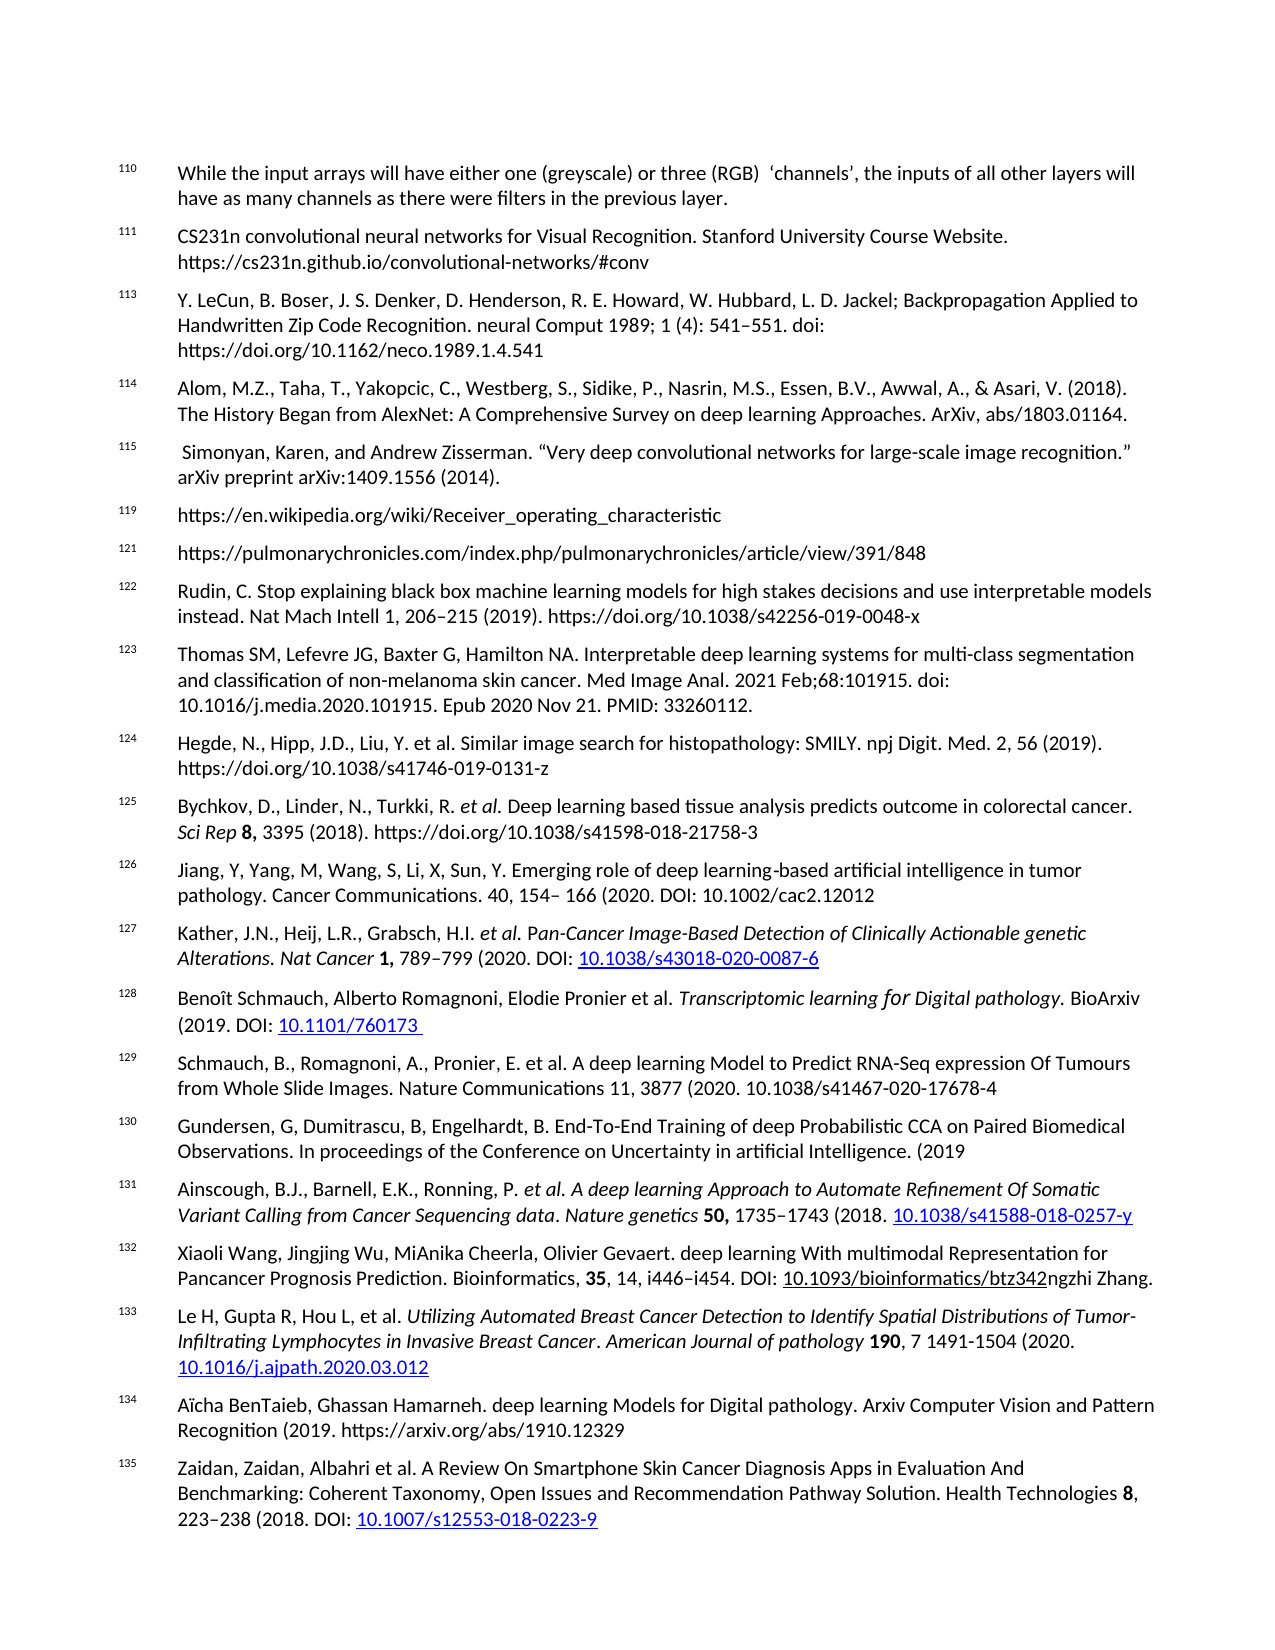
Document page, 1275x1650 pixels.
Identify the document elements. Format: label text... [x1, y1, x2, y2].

text CS231n convolutional neural networks for Visual Recognition. Stanford University Course Website. https://cs231n.github.io/convolutional-networks/#conv [118, 223, 1157, 274]
text Jiang, Y, Yang, M, Wang, S, Li, X, Sun, Y. Emerging role of deep learning‐based artificial intelligence in tumor pathology. Cancer Communications. 40, 154– 166 (2020. DOI: 10.1002/cac2.12012 [118, 857, 1157, 908]
text Y. LeCun, B. Boser, J. S. Denker, D. Henderson, R. E. Howard, W. Hubbard, L. D. Jackel; Backpropagation Applied to Handwritten Zip Code Recognition. neural Comput 1989; 1 (4): 541–551. doi: https://doi.org/10.1162/neco.1989.1.4.541 [118, 287, 1157, 363]
text Alom, M.Z., Taha, T., Yakopcic, C., Westberg, S., Sidike, P., Nasrin, M.S., Essen, B.V., Awwal, A., & Asari, V. (2018). The History Began from AlexNet: A Comprehensive Survey on deep learning Approaches. ArXiv, abs/1803.01164. [118, 376, 1157, 426]
text https://pulmonarychronicles.com/index.php/pulmonarychronicles/article/view/391/848 [118, 540, 1157, 566]
text Rudin, C. Stop explaining black box machine learning models for high stakes decisions and use interpretable models instead. Nat Mach Intell 1, 206–215 (2019). https://doi.org/10.1038/s42256-019-0048-x [118, 578, 1157, 629]
text While the input arrays will have either one (greyscale) or three (RGB) ‘channels’, the inputs of all other layers will have as many channels as there were filters in the previous layer. [118, 160, 1157, 211]
text Simonyan, Karen, and Andrew Zisserman. “Very deep convolutional networks for large-scale image recognition.” arXiv preprint arXiv:1409.1556 (2014). [118, 439, 1157, 490]
text Xiaoli Wang, Jingjing Wu, MiAnika Cheerla, Olivier Gevaert. deep learning With multimodal Representation for Pancancer Prognosis Prediction. Bioinformatics, 35, 14, i446–i454. DOI: 10.1093/bioinformatics/btz342ngzhi Zhang. [118, 1240, 1157, 1291]
text Ainscough, B.J., Barnell, E.K., Ronning, P. et al. A deep learning Approach to Automate Refinement Of Somatic Variant Calling from Cancer Sequencing data. Nature genetics 50, 1735–1743 (2018. 10.1038/s41588-018-0257-y [118, 1176, 1157, 1227]
text Thomas SM, Lefevre JG, Baxter G, Hamilton NA. Interpretable deep learning systems for multi-class segmentation and classification of non-melanoma skin cancer. Med Image Anal. 2021 Feb;68:101915. doi: 10.1016/j.media.2020.101915. Epub 2020 Nov 21. PMID: 33260112. [118, 641, 1157, 718]
text Le H, Gupta R, Hou L, et al. Utilizing Automated Breast Cancer Detection to Identify Spatial Distributions of Tumor-Infiltrating Lymphocytes in Invasive Breast Cancer. American Journal of pathology 190, 7 1491-1504 (2020. 10.1016/j.ajpath.2020.03.012 [118, 1303, 1157, 1379]
text Schmauch, B., Romagnoni, A., Pronier, E. et al. A deep learning Model to Predict RNA-Seq expression Of Tumours from Whole Slide Images. Nature Communications 11, 3877 (2020. 10.1038/s41467-020-17678-4 [118, 1050, 1157, 1101]
text Hegde, N., Hipp, J.D., Liu, Y. et al. Similar image search for histopathology: SMILY. npj Digit. Med. 2, 56 (2019). https://doi.org/10.1038/s41746-019-0131-z [118, 730, 1157, 781]
text Gundersen, G, Dumitrascu, B, Engelhardt, B. End-To-End Training of deep Probabilistic CCA on Paired Biomedical Observations. In proceedings of the Conference on Uncertainty in artificial Intelligence. (2019 [118, 1113, 1157, 1164]
text Benoît Schmauch, Alberto Romagnoni, Elodie Pronier et al. Transcriptomic learning for Digital pathology. BioArxiv (2019. DOI: 10.1101/760173 [118, 983, 1157, 1037]
text Zaidan, Zaidan, Albahri et al. A Review On Smartphone Skin Cancer Diagnosis Apps in Evaluation And Benchmarking: Coherent Taxonomy, Open Issues and Recommendation Pathway Solution. Health Technologies 8, 223–238 (2018. DOI: 10.1007/s12553-018-0223-9 [118, 1455, 1157, 1531]
text Bychkov, D., Linder, N., Turkki, R. et al. Deep learning based tissue analysis predicts outcome in colorectal cancer. Sci Rep 8, 3395 (2018). https://doi.org/10.1038/s41598-018-21758-3 [118, 793, 1157, 844]
text Kather, J.N., Heij, L.R., Grabsch, H.I. et al. Pan-Cancer Image-Based Detection of Clinically Actionable genetic Alterations. Nat Cancer 1, 789–799 (2020. DOI: 10.1038/s43018-020-0087-6 [118, 920, 1157, 971]
text Aïcha BenTaieb, Ghassan Hamarneh. deep learning Models for Digital pathology. Arxiv Computer Vision and Pattern Recognition (2019. https://arxiv.org/abs/1910.12329 [118, 1392, 1157, 1443]
text https://en.wikipedia.org/wiki/Receiver_operating_characteristic [118, 502, 1157, 528]
